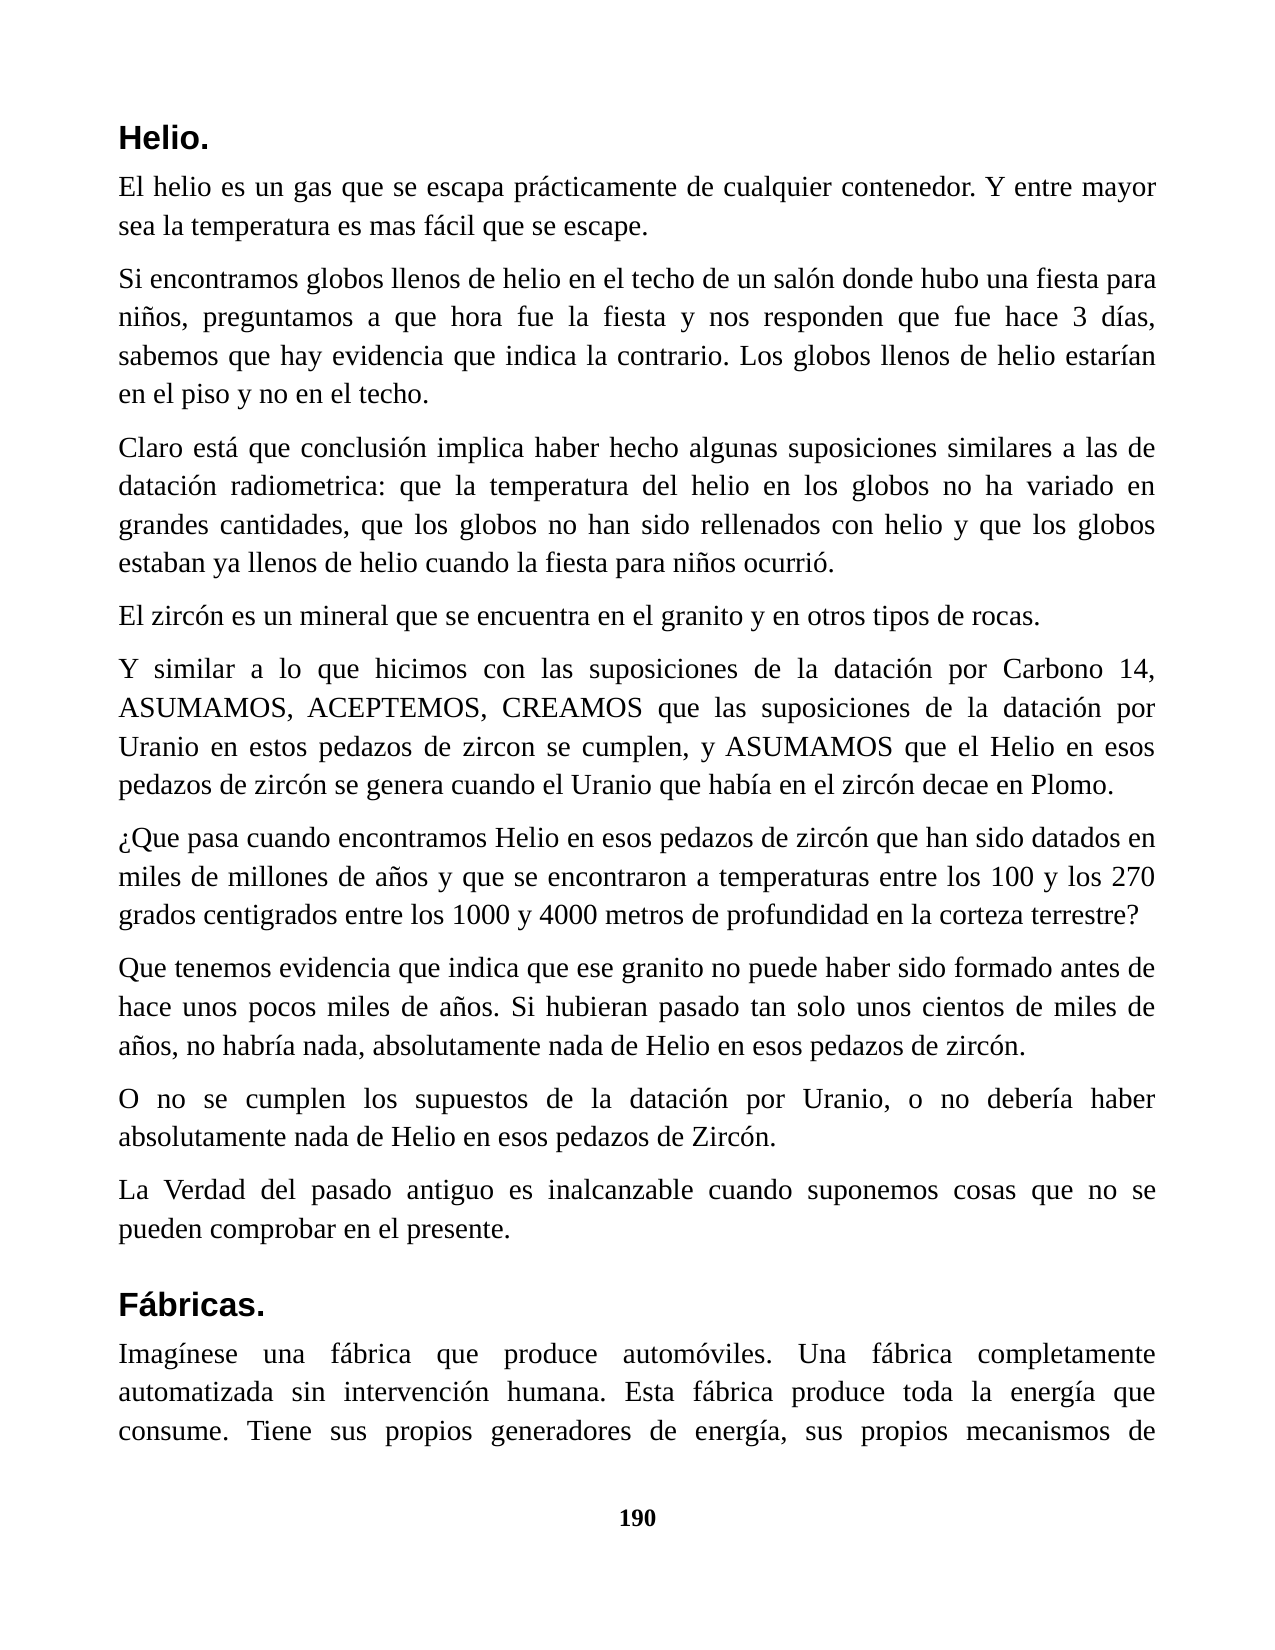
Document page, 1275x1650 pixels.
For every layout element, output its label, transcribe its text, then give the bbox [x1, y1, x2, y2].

text Y similar a lo que hicimos con las suposiciones de la datación por Carbono 14, ASUMAMOS, ACEPTEMOS, CREAMOS que las suposiciones de la datación por Uranio en estos pedazos de zircon se cumplen, y ASUMAMOS que el Helio en esos pedazos de zircón se genera cuando el Uranio que había en el zircón decae en Plomo. [118, 652, 1157, 801]
text Que tenemos evidencia que indica que ese granito no puede haber sido formado antes de hace unos pocos miles de años. Si hubieran pasado tan solo unos cientos de miles de años, no habría nada, absolutamente nada de Helio en esos pedazos de zircón. [118, 951, 1157, 1061]
text ¿Que pasa cuando encontramos Helio en esos pedazos de zircón que han sido datados en miles de millones de años y que se encontraron a temperaturas entre los 100 y los 270 grados centigrados entre los 1000 y 4000 metros de profundidad en la corteza terrestre? [118, 820, 1157, 931]
text El zircón es un mineral que se encuentra en el granito y en otros tipos de rocas. [118, 598, 1157, 632]
text La Verdad del pasado antiguo es inalcanzable cuando suponemos cosas que no se pueden comprobar en el presente. [118, 1172, 1157, 1244]
text El helio es un gas que se escapa prácticamente de cualquier contenedor. Y entre mayor sea la temperatura es mas fácil que se escape. [118, 169, 1157, 241]
text O no se cumplen los supuestos de la datación por Uranio, o no debería haber absolutamente nada de Helio en esos pedazos de Zircón. [118, 1081, 1157, 1153]
text Claro está que conclusión implica haber hecho algunas suposiciones similares a las de datación radiometrica: que la temperatura del helio en los globos no ha variado en grandes cantidades, que los globos no han sido rellenados con helio y que los globos estaban ya llenos de helio cuando la fiesta para niños ocurrió. [118, 430, 1157, 579]
subtitle Helio. [118, 118, 1157, 157]
text Imagínese una fábrica que produce automóviles. Una fábrica completamente automatizada sin intervención humana. Esta fábrica produce toda la energía que consume. Tiene sus propios generadores de energía, sus propios mecanismos de [118, 1336, 1157, 1447]
text Si encontramos globos llenos de helio en el techo de un salón donde hubo una fiesta para niños, preguntamos a que hora fue la fiesta y nos responden que fue hace 3 días, sabemos que hay evidencia que indica la contrario. Los globos llenos de helio estarían en el piso y no en el techo. [118, 261, 1157, 410]
subtitle Fábricas. [118, 1285, 1157, 1323]
